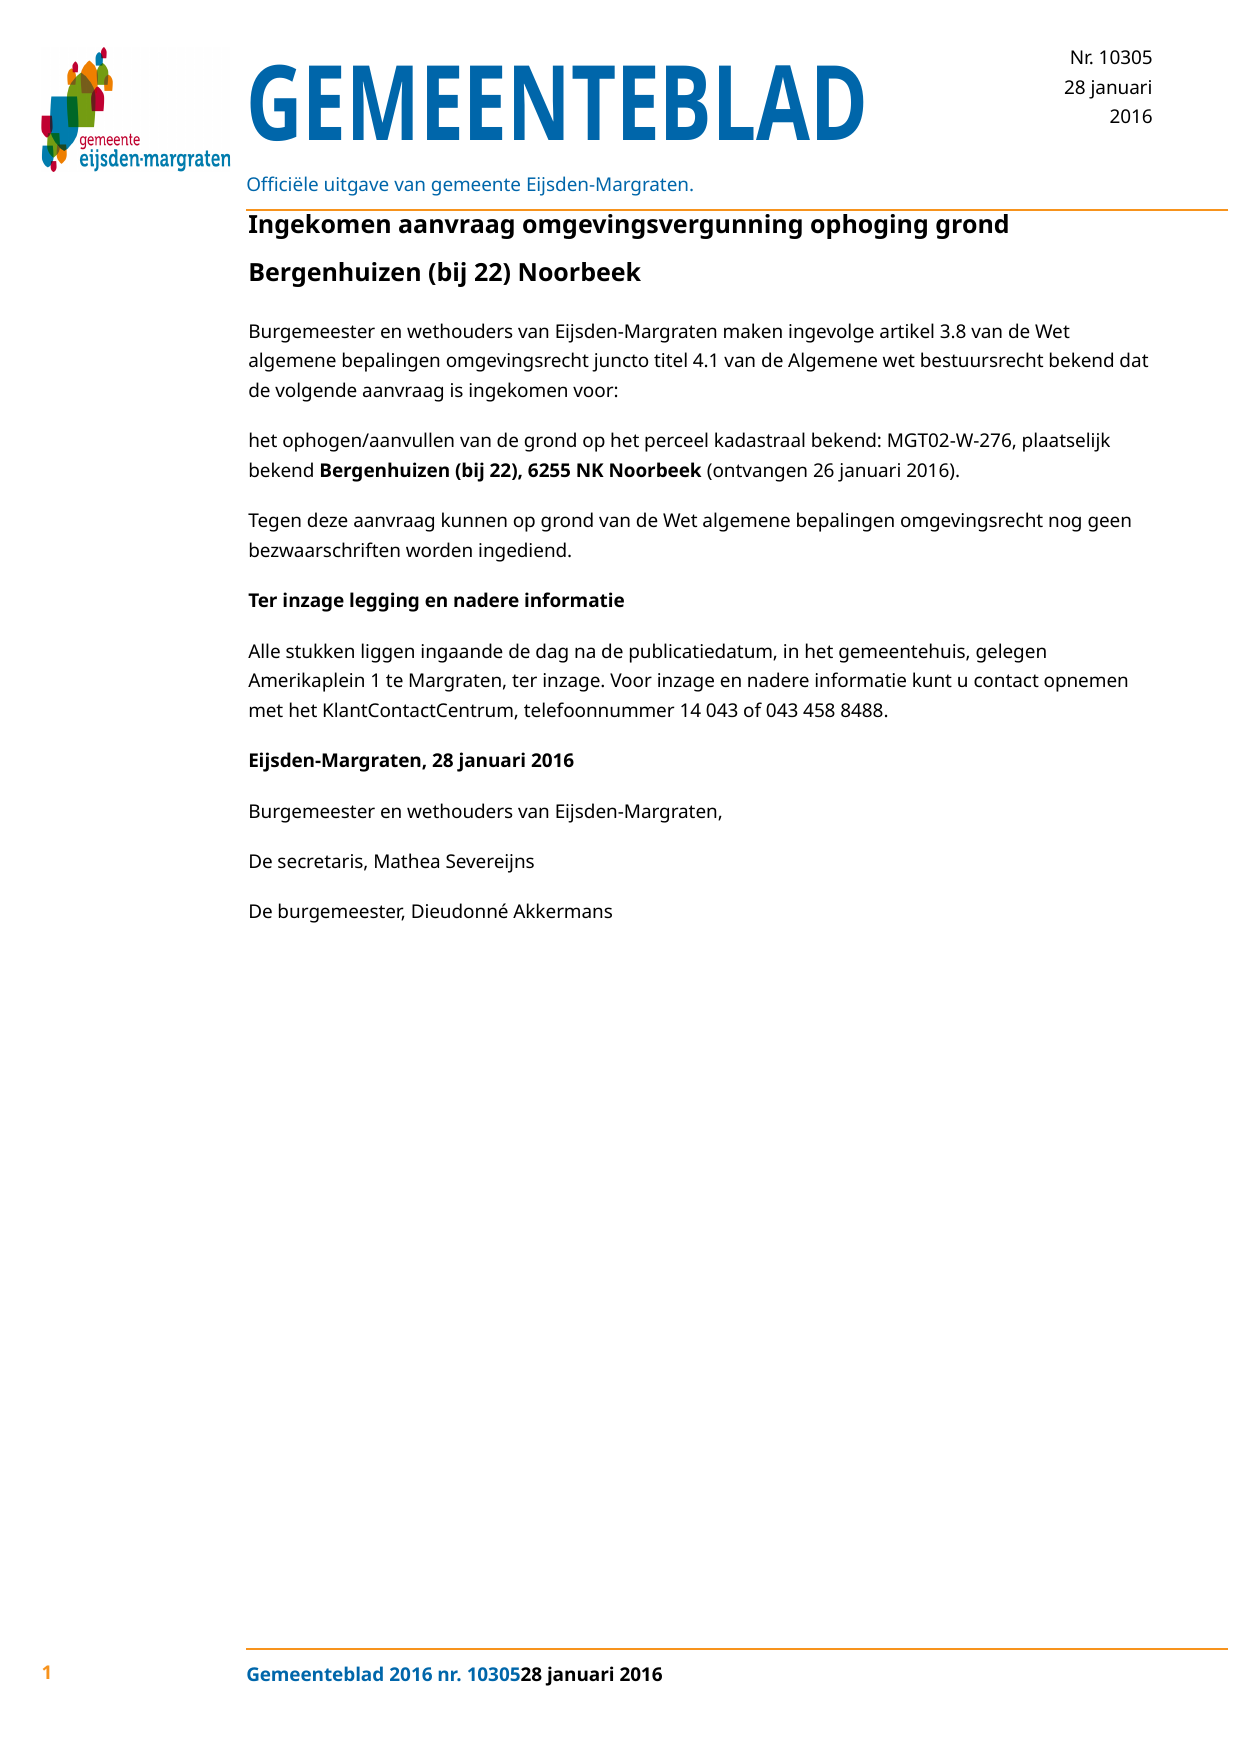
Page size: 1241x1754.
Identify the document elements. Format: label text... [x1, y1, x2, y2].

text De burgemeester, Dieudonné Akkermans [248, 899, 1152, 924]
picture [41, 47, 231, 172]
text Tegen deze aanvraag kunnen op grond van de Wet algemene bepalingen omgevingsrecht nog geen bezwaarschriften worden ingediend. [248, 507, 1152, 563]
text Eijsden-Margraten, 28 januari 2016 [248, 747, 1152, 773]
text De secretaris, Mathea Severeijns [248, 848, 1152, 874]
text Ingekomen aanvraag omgevingsvergunning ophoging grond Bergenhuizen (bij 22) Noorbeek [248, 211, 1152, 288]
text Burgemeester en wethouders van Eijsden-Margraten maken ingevolge artikel 3.8 van de Wet algemene bepalingen omgevingsrecht juncto titel 4.1 van de Algemene wet bestuursrecht bekend dat de volgende aanvraag is ingekomen voor: [248, 318, 1152, 403]
text Burgemeester en wethouders van Eijsden-Margraten, [248, 798, 1152, 824]
text Ter inzage legging en nadere informatie [248, 587, 1152, 613]
text het ophogen/aanvullen van de grond op het perceel kadastraal bekend: MGT02-W-276, plaatselijk bekend Bergenhuizen (bij 22), 6255 NK Noorbeek (ontvangen 26 januari 2016). [248, 427, 1152, 483]
text Alle stukken liggen ingaande de dag na de publicatiedatum, in het gemeentehuis, gelegen Amerikaplein 1 te Margraten, ter inzage. Voor inzage en nadere informatie kunt u contact opnemen met het KlantContactCentrum, telefoonnummer 14 043 of 043 458 8488. [248, 638, 1152, 723]
